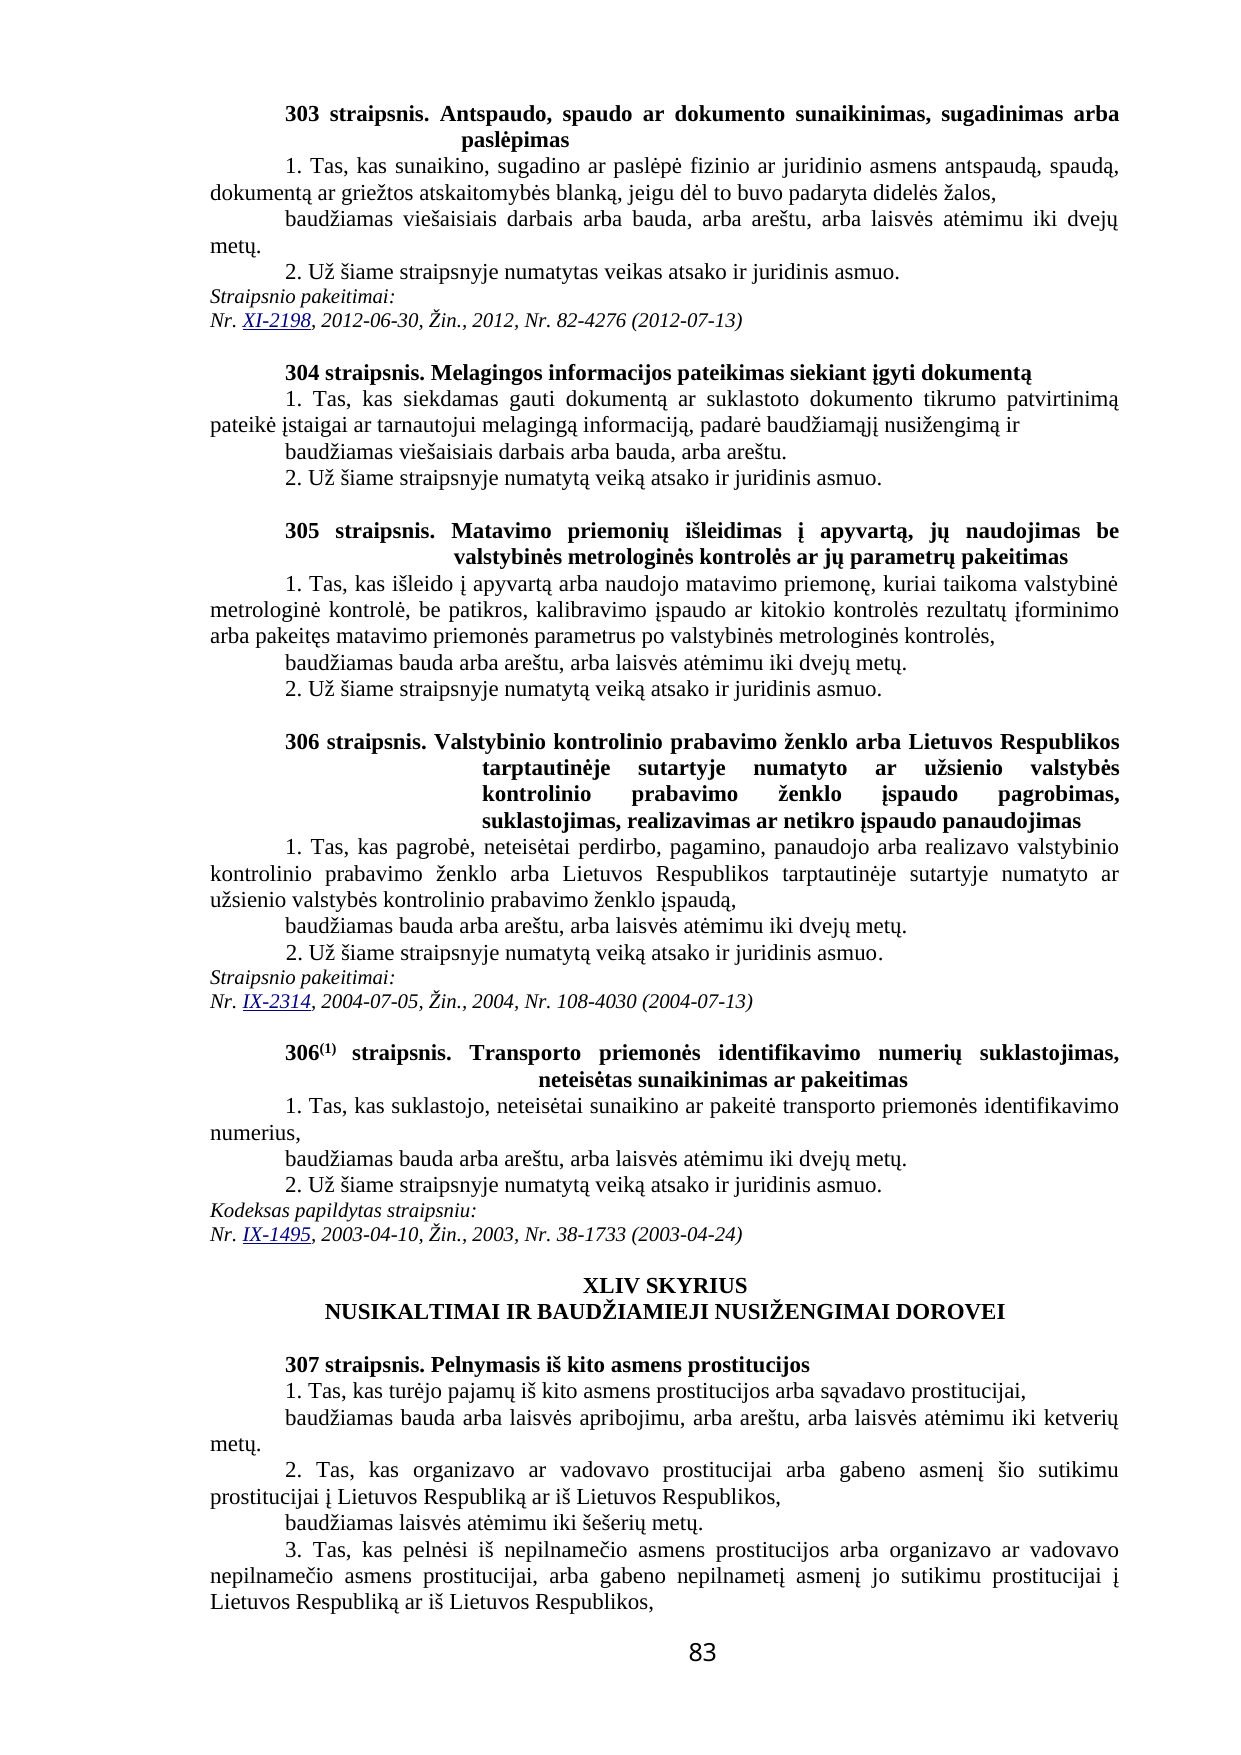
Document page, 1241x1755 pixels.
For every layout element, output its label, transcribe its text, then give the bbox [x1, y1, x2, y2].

text baudžiamas bauda arba areštu, arba laisvės atėmimu iki dvejų metų. [210, 912, 1120, 939]
text 3. Tas, kas pelnėsi iš nepilnamečio asmens prostitucijos arba organizavo ar vadovavo nepilnamečio asmens prostitucijai, arba gabeno nepilnametį asmenį jo sutikimu prostitucijai į Lietuvos Respubliką ar iš Lietuvos Respublikos, [210, 1536, 1120, 1615]
subtitle 1. Tas, kas pagrobė, neteisėtai perdirbo, pagamino, panaudojo arba realizavo valstybinio kontrolinio prabavimo ženklo arba Lietuvos Respublikos tarptautinėje sutartyje numatyto ar užsienio valstybės kontrolinio prabavimo ženklo įspaudą, [210, 833, 1120, 912]
text 1. Tas, kas siekdamas gauti dokumentą ar suklastoto dokumento tikrumo patvirtinimą pateikė įstaigai ar tarnautojui melagingą informaciją, padarė baudžiamąjį nusižengimą ir [210, 385, 1120, 438]
text Straipsnio pakeitimai: [210, 965, 1120, 989]
text 307 straipsnis. Pelnymasis iš kito asmens prostitucijos [210, 1351, 1120, 1377]
subtitle XLIV SKYRIUS [210, 1272, 1120, 1298]
text baudžiamas bauda arba laisvės apribojimu, arba areštu, arba laisvės atėmimu iki ketverių metų. [210, 1404, 1120, 1457]
text 1. Tas, kas suklastojo, neteisėtai sunaikino ar pakeitė transporto priemonės identifikavimo numerius, [210, 1092, 1120, 1145]
text Kodeksas papildytas straipsniu: [210, 1198, 1120, 1222]
text 303 straipsnis. Antspaudo, spaudo ar dokumento sunaikinimas, sugadinimas arba paslėpimas [285, 100, 1120, 153]
text 1. Tas, kas sunaikino, sugadino ar paslėpė fizinio ar juridinio asmens antspaudą, spaudą, dokumentą ar griežtos atskaitomybės blanką, jeigu dėl to buvo padaryta didelės žalos, [210, 153, 1120, 205]
text 1. Tas, kas išleido į apyvartą arba naudojo matavimo priemonę, kuriai taikoma valstybinė metrologinė kontrolė, be patikros, kalibravimo įspaudo ar kitokio kontrolės rezultatų įforminimo arba pakeitęs matavimo priemonės parametrus po valstybinės metrologinės kontrolės, [210, 570, 1120, 649]
text 1. Tas, kas turėjo pajamų iš kito asmens prostitucijos arba sąvadavo prostitucijai, [210, 1377, 1120, 1404]
text 304 straipsnis. Melagingos informacijos pateikimas siekiant įgyti dokumentą [285, 359, 1120, 385]
text Straipsnio pakeitimai: [210, 284, 1120, 308]
text 2. Už šiame straipsnyje numatytą veiką atsako ir juridinis asmuo. [210, 1171, 1120, 1198]
text Nr. IX-1495, 2003-04-10, Žin., 2003, Nr. 38-1733 (2003-04-24) [210, 1222, 1120, 1246]
text Nr. XI-2198, 2012-06-30, Žin., 2012, Nr. 82-4276 (2012-07-13) [210, 308, 1120, 332]
text 2. Už šiame straipsnyje numatytą veiką atsako ir juridinis asmuo. [210, 939, 1106, 965]
text baudžiamas bauda arba areštu, arba laisvės atėmimu iki dvejų metų. [210, 1145, 1120, 1171]
text baudžiamas viešaisiais darbais arba bauda, arba areštu. [210, 438, 1120, 464]
text Nr. IX-2314, 2004-07-05, Žin., 2004, Nr. 108-4030 (2004-07-13) [210, 989, 1120, 1013]
text 305 straipsnis. Matavimo priemonių išleidimas į apyvartą, jų naudojimas be valstybinės metrologinės kontrolės ar jų parametrų pakeitimas [285, 517, 1120, 570]
text 2. Už šiame straipsnyje numatytą veiką atsako ir juridinis asmuo. [210, 675, 1120, 701]
text 2. Už šiame straipsnyje numatytas veikas atsako ir juridinis asmuo. [210, 258, 1120, 284]
text 306(1) straipsnis. Transporto priemonės identifikavimo numerių suklastojimas, neteisėtas sunaikinimas ar pakeitimas [285, 1039, 1120, 1092]
text 2. Tas, kas organizavo ar vadovavo prostitucijai arba gabeno asmenį šio sutikimu prostitucijai į Lietuvos Respubliką ar iš Lietuvos Respublikos, [210, 1457, 1120, 1509]
text baudžiamas bauda arba areštu, arba laisvės atėmimu iki dvejų metų. [210, 649, 1120, 675]
text 306 straipsnis. Valstybinio kontrolinio prabavimo ženklo arba Lietuvos Respublikos tarptautinėje sutartyje numatyto ar užsienio valstybės kontrolinio prabavimo ženklo įspaudo pagrobimas, suklastojimas, realizavimas ar netikro įspaudo panaudojimas [285, 728, 1120, 833]
text 2. Už šiame straipsnyje numatytą veiką atsako ir juridinis asmuo. [210, 464, 1120, 491]
text NUSIKALTIMAI IR BAUDŽIAMIEJI NUSIŽENGIMAI DOROVEI [210, 1298, 1120, 1325]
text baudžiamas laisvės atėmimu iki šešerių metų. [210, 1509, 1120, 1536]
text baudžiamas viešaisiais darbais arba bauda, arba areštu, arba laisvės atėmimu iki dvejų metų. [210, 205, 1120, 258]
